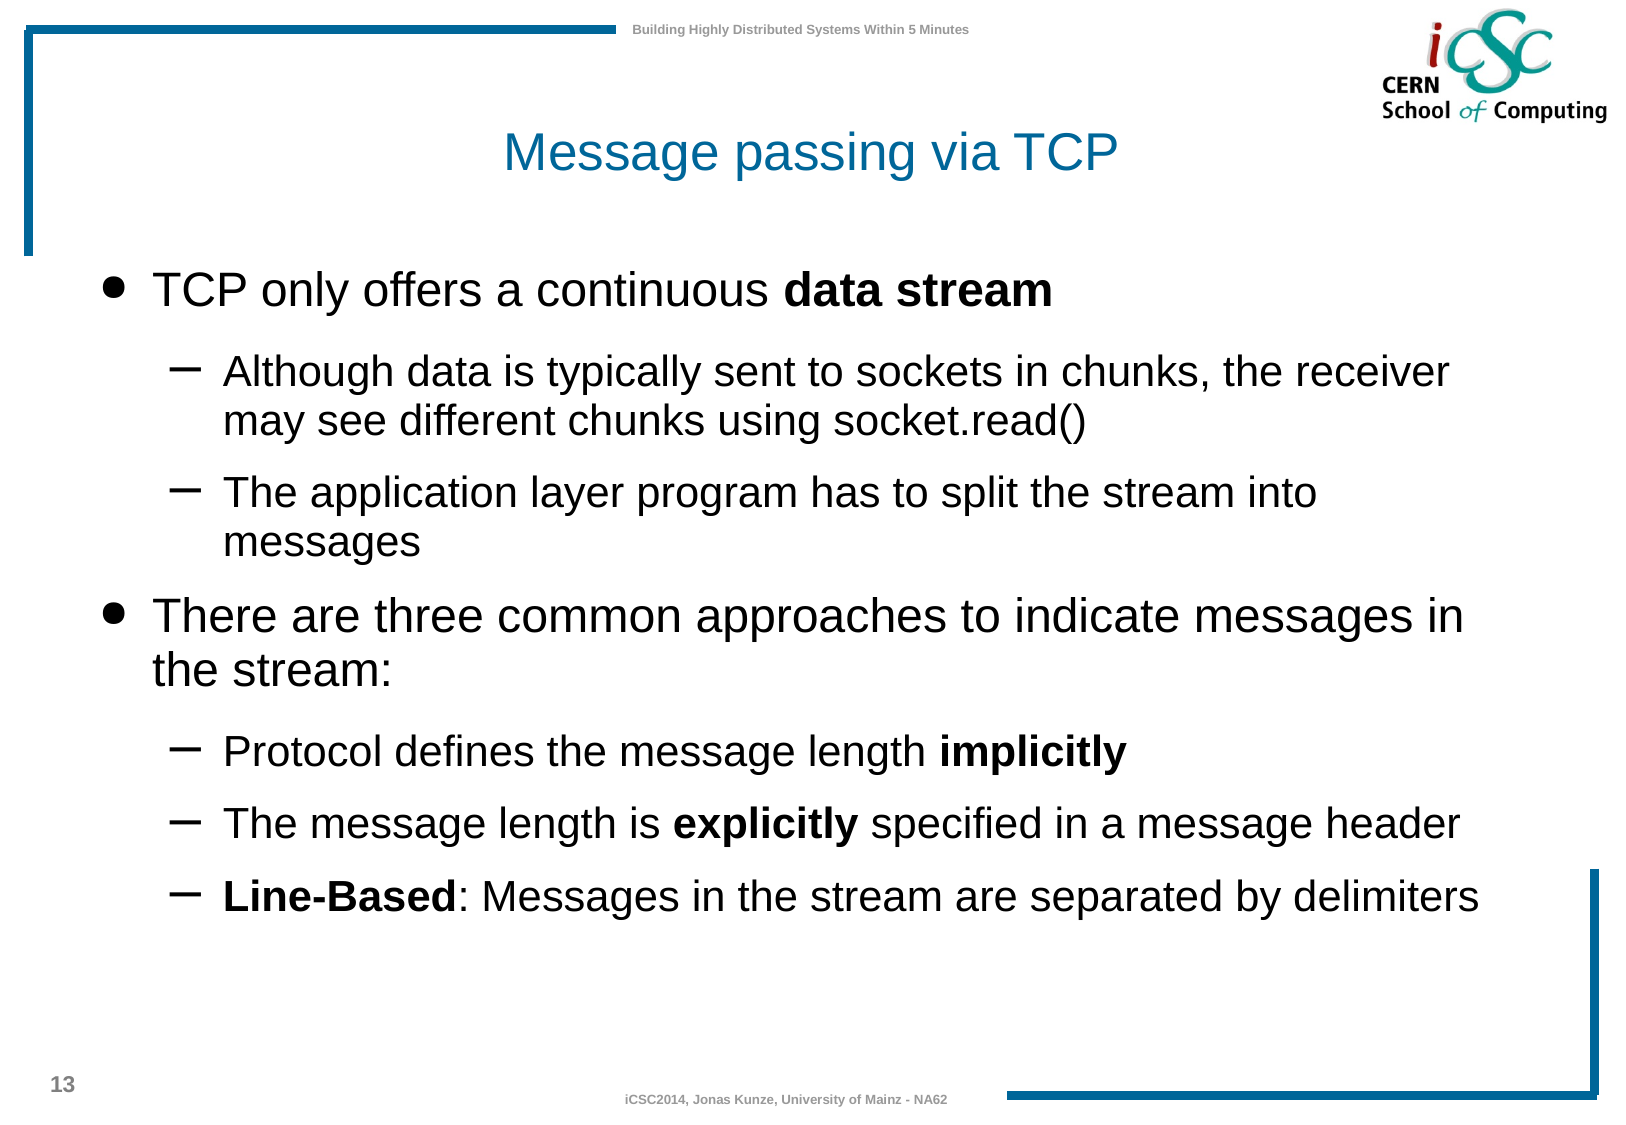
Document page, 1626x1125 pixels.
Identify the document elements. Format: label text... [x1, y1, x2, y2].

title Message passing via TCP [81, 44, 1544, 233]
list TCP only offers a continuous data stream Although data is typically sent to sockets in chunks, the receiver may see different chunks using socket.read() The application layer program has to split the stream into messages There are three common approaches to indicate messages in the stream: Protocol defines the message length implicitly The message length is explicitly specified in a message header Line-Based: Messages in the stream are separated by delimiters [81, 263, 1512, 1051]
picture [1381, 8, 1608, 125]
